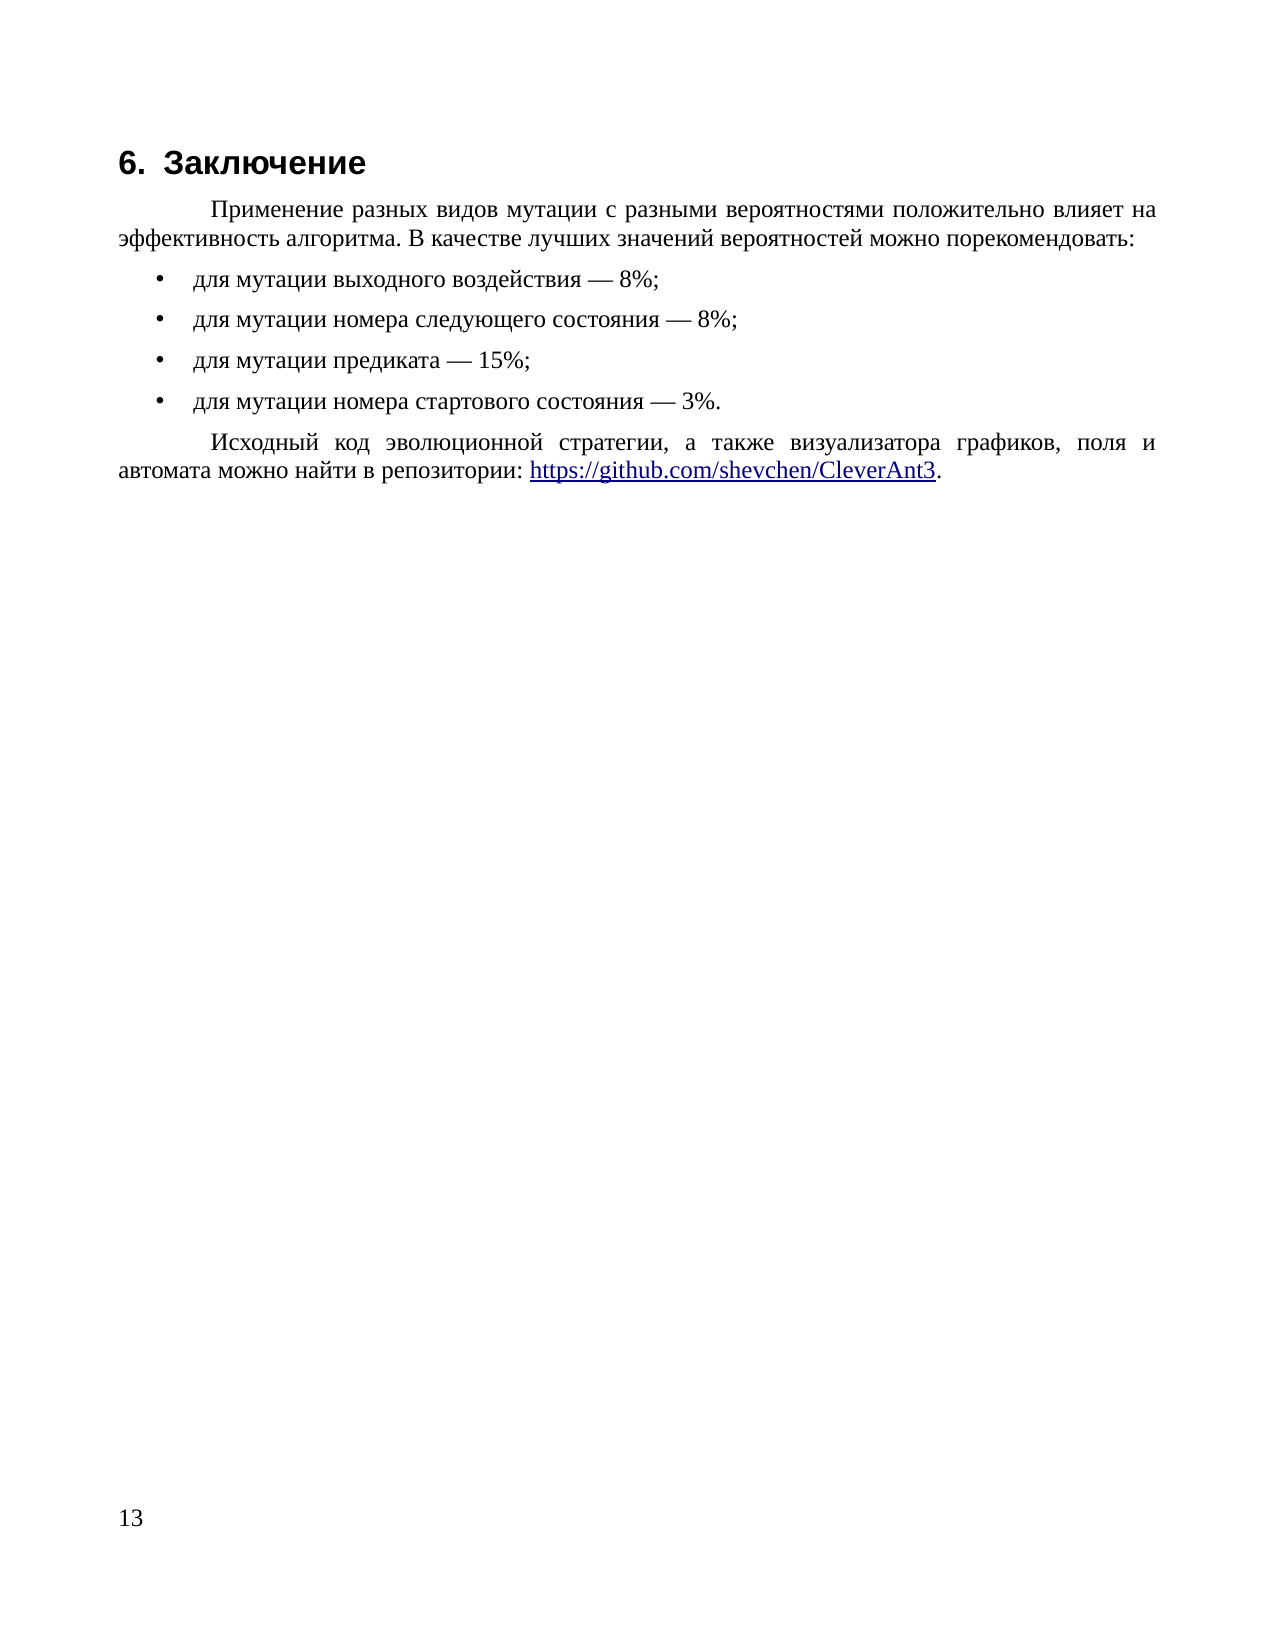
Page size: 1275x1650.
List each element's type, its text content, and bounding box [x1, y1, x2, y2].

list для мутации предиката — 15%; [156, 345, 1157, 374]
subtitle Заключение [118, 143, 1157, 182]
list для мутации номера следующего состояния — 8%; [156, 304, 1157, 333]
list для мутации номера стартового состояния — 3%. [156, 386, 1157, 415]
text Применение разных видов мутации с разными вероятностями положительно влияет на эффективность алгоритма. В качестве лучших значений вероятностей можно порекомендовать: [118, 194, 1157, 252]
list для мутации выходного воздействия — 8%; [156, 264, 1157, 292]
text Исходный код эволюционной стратегии, а также визуализатора графиков, поля и автомата можно найти в репозитории: https://github.com/shevchen/CleverAnt3. [118, 427, 1157, 484]
